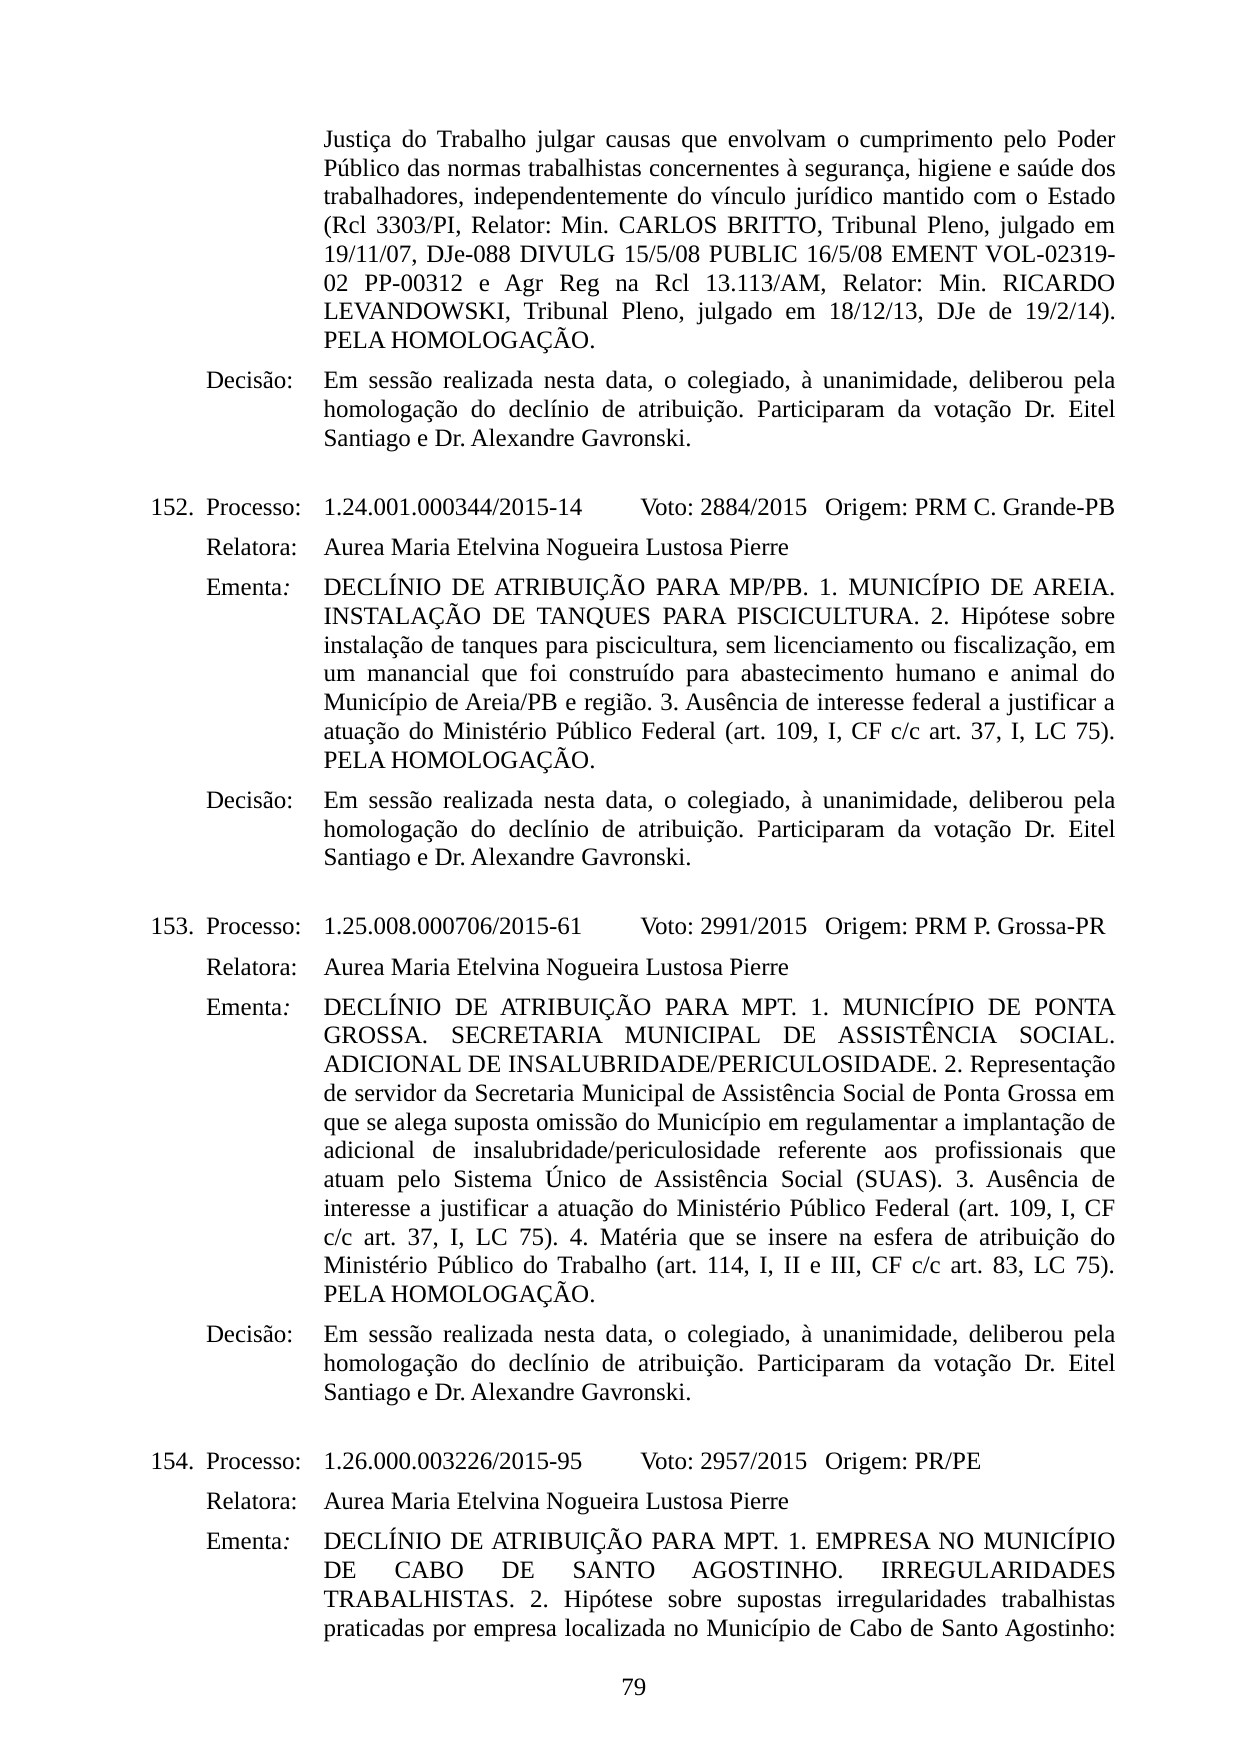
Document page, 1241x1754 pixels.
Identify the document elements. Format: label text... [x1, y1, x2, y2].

table_header Origem: PRM P. Grossa-PR [819, 906, 1122, 946]
table_header Voto: 2957/2015 [635, 1440, 819, 1480]
table_header Voto: 2991/2015 [635, 906, 819, 946]
table_cell DECLÍNIO DE ATRIBUIÇÃO PARA MPT. 1. MUNICÍPIO DE PONTA GROSSA. SECRETARIA MUNICIPAL DE ASSISTÊNCIA SOCIAL. ADICIONAL DE INSALUBRIDADE/PERICULOSIDADE. 2. Representação de servidor da Secretaria Municipal de Assistência Social de Ponta Grossa em que se alega suposta omissão do Município em regulamentar a implantação de adicional de insalubridade/periculosidade referente aos profissionais que atuam pelo Sistema Único de Assistência Social (SUAS). 3. Ausência de interesse a justificar a atuação do Ministério Público Federal (art. 109, I, CF c/c art. 37, I, LC 75). 4. Matéria que se insere na esfera de atribuição do Ministério Público do Trabalho (art. 114, I, II e III, CF c/c art. 83, LC 75). PELA HOMOLOGAÇÃO. [318, 986, 1122, 1314]
table_header Processo: [200, 1440, 318, 1480]
table_cell DECLÍNIO DE ATRIBUIÇÃO PARA MP/PB. 1. MUNICÍPIO DE AREIA. INSTALAÇÃO DE TANQUES PARA PISCICULTURA. 2. Hipótese sobre instalação de tanques para piscicultura, sem licenciamento ou fiscalização, em um manancial que foi construído para abastecimento humano e animal do Município de Areia/PB e região. 3. Ausência de interesse federal a justificar a atuação do Ministério Público Federal (art. 109, I, CF c/c art. 37, I, LC 75). PELA HOMOLOGAÇÃO. [318, 566, 1122, 779]
table_header Processo: [200, 486, 318, 526]
table_header Origem: PR/PE [819, 1440, 1122, 1480]
table_cell Aurea Maria Etelvina Nogueira Lustosa Pierre [318, 946, 1122, 986]
table_cell Decisão: [200, 1314, 318, 1411]
table_header 154. [145, 1440, 200, 1480]
table_header 1.25.008.000706/2015-61 [318, 906, 634, 946]
table_cell Aurea Maria Etelvina Nogueira Lustosa Pierre [318, 1480, 1122, 1521]
table_header 152. [145, 486, 200, 526]
table_cell [145, 1480, 200, 1521]
table_cell Justiça do Trabalho julgar causas que envolvam o cumprimento pelo Poder Público das normas trabalhistas concernentes à segurança, higiene e saúde dos trabalhadores, independentemente do vínculo jurídico mantido com o Estado (Rcl 3303/PI, Relator: Min. CARLOS BRITTO, Tribunal Pleno, julgado em 19/11/07, DJe-088 DIVULG 15/5/08 PUBLIC 16/5/08 EMENT VOL-02319-02 PP-00312 e Agr Reg na Rcl 13.113/AM, Relator: Min. RICARDO LEVANDOWSKI, Tribunal Pleno, julgado em 18/12/13, DJe de 19/2/14). PELA HOMOLOGAÇÃO. [318, 118, 1122, 359]
table_cell Em sessão realizada nesta data, o colegiado, à unanimidade, deliberou pela homologação do declínio de atribuição. Participaram da votação Dr. Eitel Santiago e Dr. Alexandre Gavronski. [318, 360, 1122, 457]
table_cell Ementa: [200, 986, 318, 1314]
table_header Origem: PRM C. Grande-PB [819, 486, 1122, 526]
table_cell Em sessão realizada nesta data, o colegiado, à unanimidade, deliberou pela homologação do declínio de atribuição. Participaram da votação Dr. Eitel Santiago e Dr. Alexandre Gavronski. [318, 1314, 1122, 1411]
table_cell Relatora: [200, 526, 318, 566]
table_cell [145, 118, 200, 359]
table_header 1.24.001.000344/2015-14 [318, 486, 634, 526]
table_header 1.26.000.003226/2015-95 [318, 1440, 634, 1480]
table_cell Decisão: [200, 360, 318, 457]
table_cell Ementa: [200, 1521, 318, 1647]
table_cell [145, 779, 200, 877]
table_cell DECLÍNIO DE ATRIBUIÇÃO PARA MPT. 1. EMPRESA NO MUNICÍPIO DE CABO DE SANTO AGOSTINHO. IRREGULARIDADES TRABALHISTAS. 2. Hipótese sobre supostas irregularidades trabalhistas praticadas por empresa localizada no Município de Cabo de Santo Agostinho: [318, 1521, 1122, 1647]
table_cell Em sessão realizada nesta data, o colegiado, à unanimidade, deliberou pela homologação do declínio de atribuição. Participaram da votação Dr. Eitel Santiago e Dr. Alexandre Gavronski. [318, 779, 1122, 877]
table_cell [200, 118, 318, 359]
table_cell [145, 946, 200, 986]
table_cell Aurea Maria Etelvina Nogueira Lustosa Pierre [318, 526, 1122, 566]
table_cell Relatora: [200, 1480, 318, 1521]
table_cell Relatora: [200, 946, 318, 986]
table_cell [145, 986, 200, 1314]
table_cell Ementa: [200, 566, 318, 779]
table_cell [145, 1314, 200, 1411]
table_header Processo: [200, 906, 318, 946]
table_cell [145, 1521, 200, 1647]
table_cell [145, 360, 200, 457]
table_cell [145, 566, 200, 779]
table_cell [145, 526, 200, 566]
table_header Voto: 2884/2015 [635, 486, 819, 526]
table_header 153. [145, 906, 200, 946]
table_cell Decisão: [200, 779, 318, 877]
